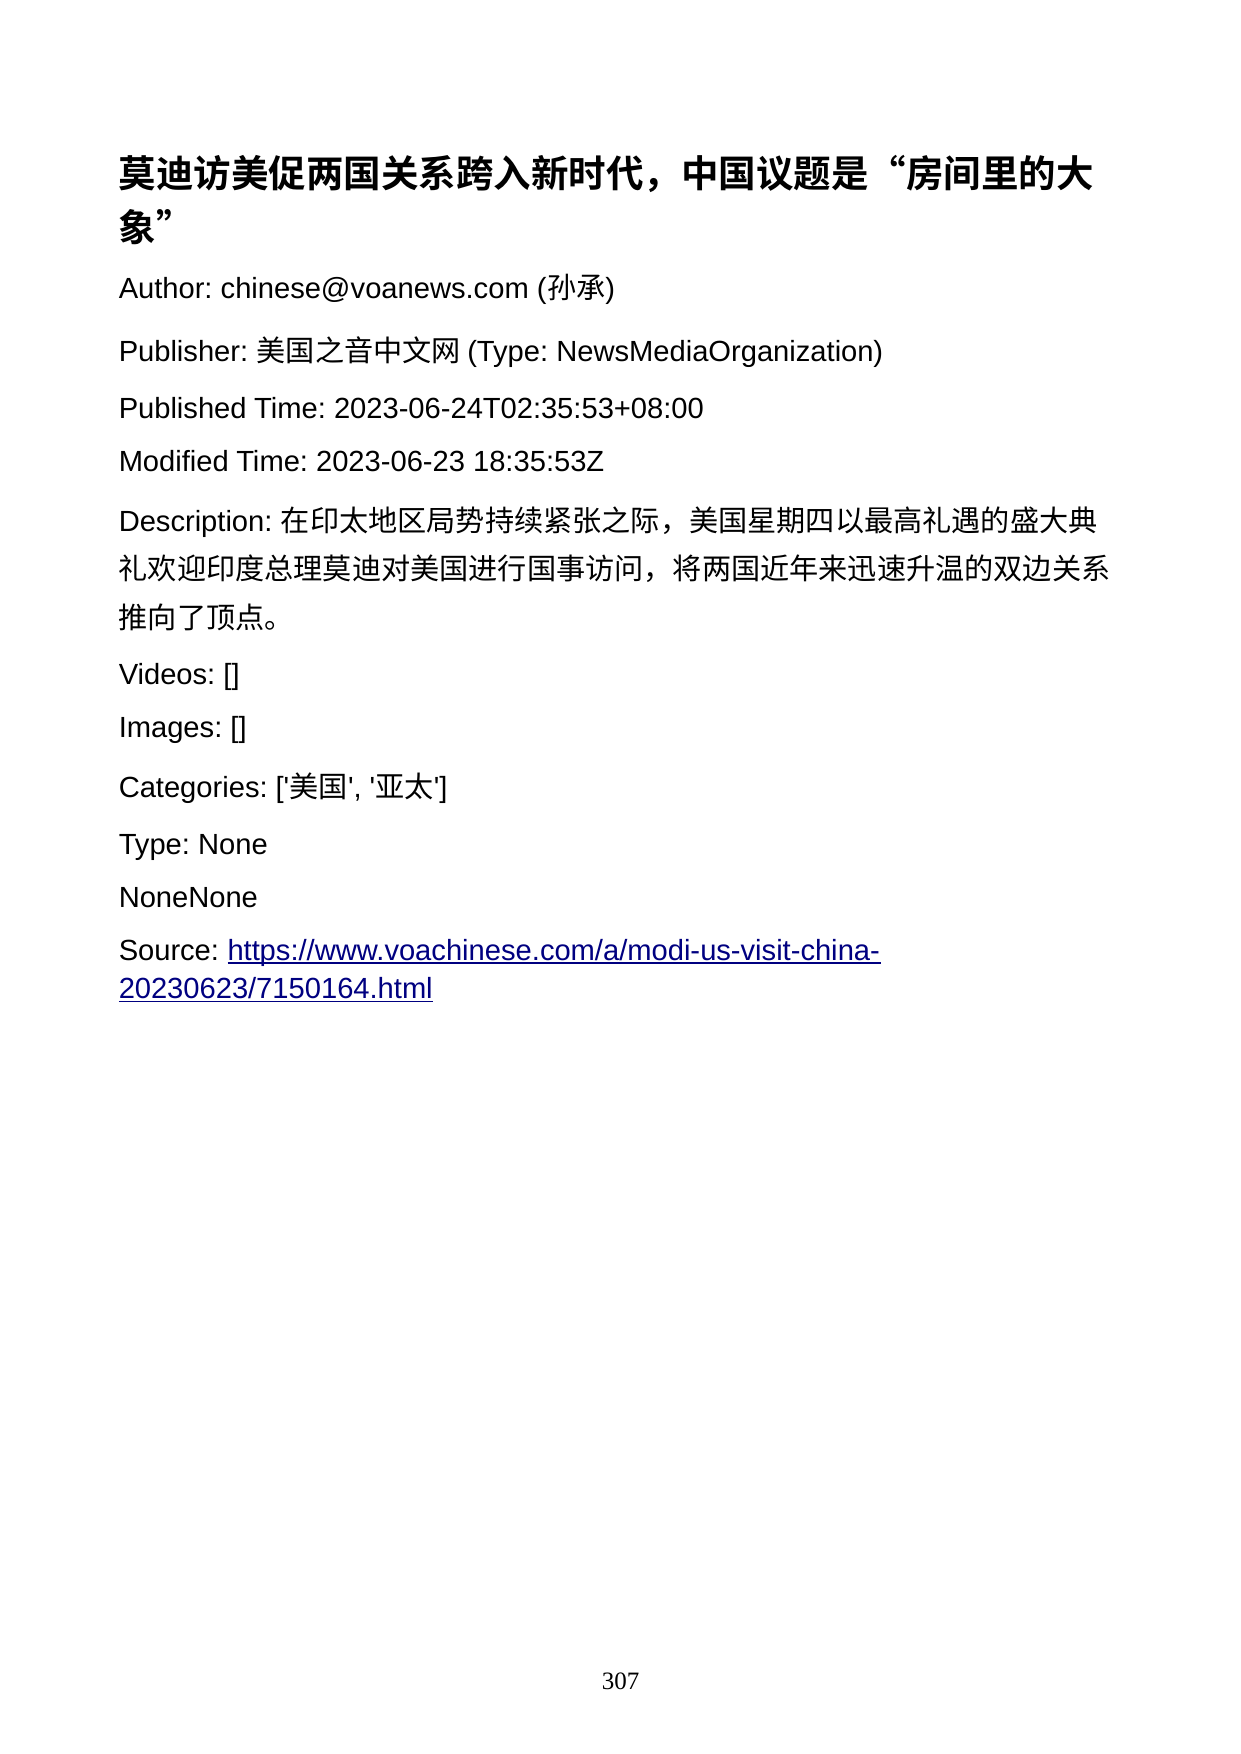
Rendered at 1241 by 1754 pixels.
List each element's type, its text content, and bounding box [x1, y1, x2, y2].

text Videos: [] [118, 657, 1122, 691]
text Published Time: 2023-06-24T02:35:53+08:00 [118, 391, 1122, 424]
text NoneNone [118, 880, 1122, 913]
text Categories: ['美国', '亚太'] [118, 763, 1122, 806]
text Type: None [118, 827, 1122, 860]
subtitle 莫迪访美促两国关系跨入新时代，中国议题是“房间里的大象” [118, 143, 1122, 252]
text Description: 在印太地区局势持续紧张之际，美国星期四以最高礼遇的盛大典礼欢迎印度总理莫迪对美国进行国事访问，将两国近年来迅速升温的双边关系推向了顶点。 [118, 497, 1122, 636]
text Images: [] [118, 710, 1122, 744]
text Author: chinese@voanews.com (孙承) [118, 264, 1122, 307]
text Modified Time: 2023-06-23 18:35:53Z [118, 444, 1122, 477]
text Source: https://www.voachinese.com/a/modi-us-visit-china-20230623/7150164.html [118, 933, 1122, 1005]
text Publisher: 美国之音中文网 (Type: NewsMediaOrganization) [118, 328, 1122, 370]
